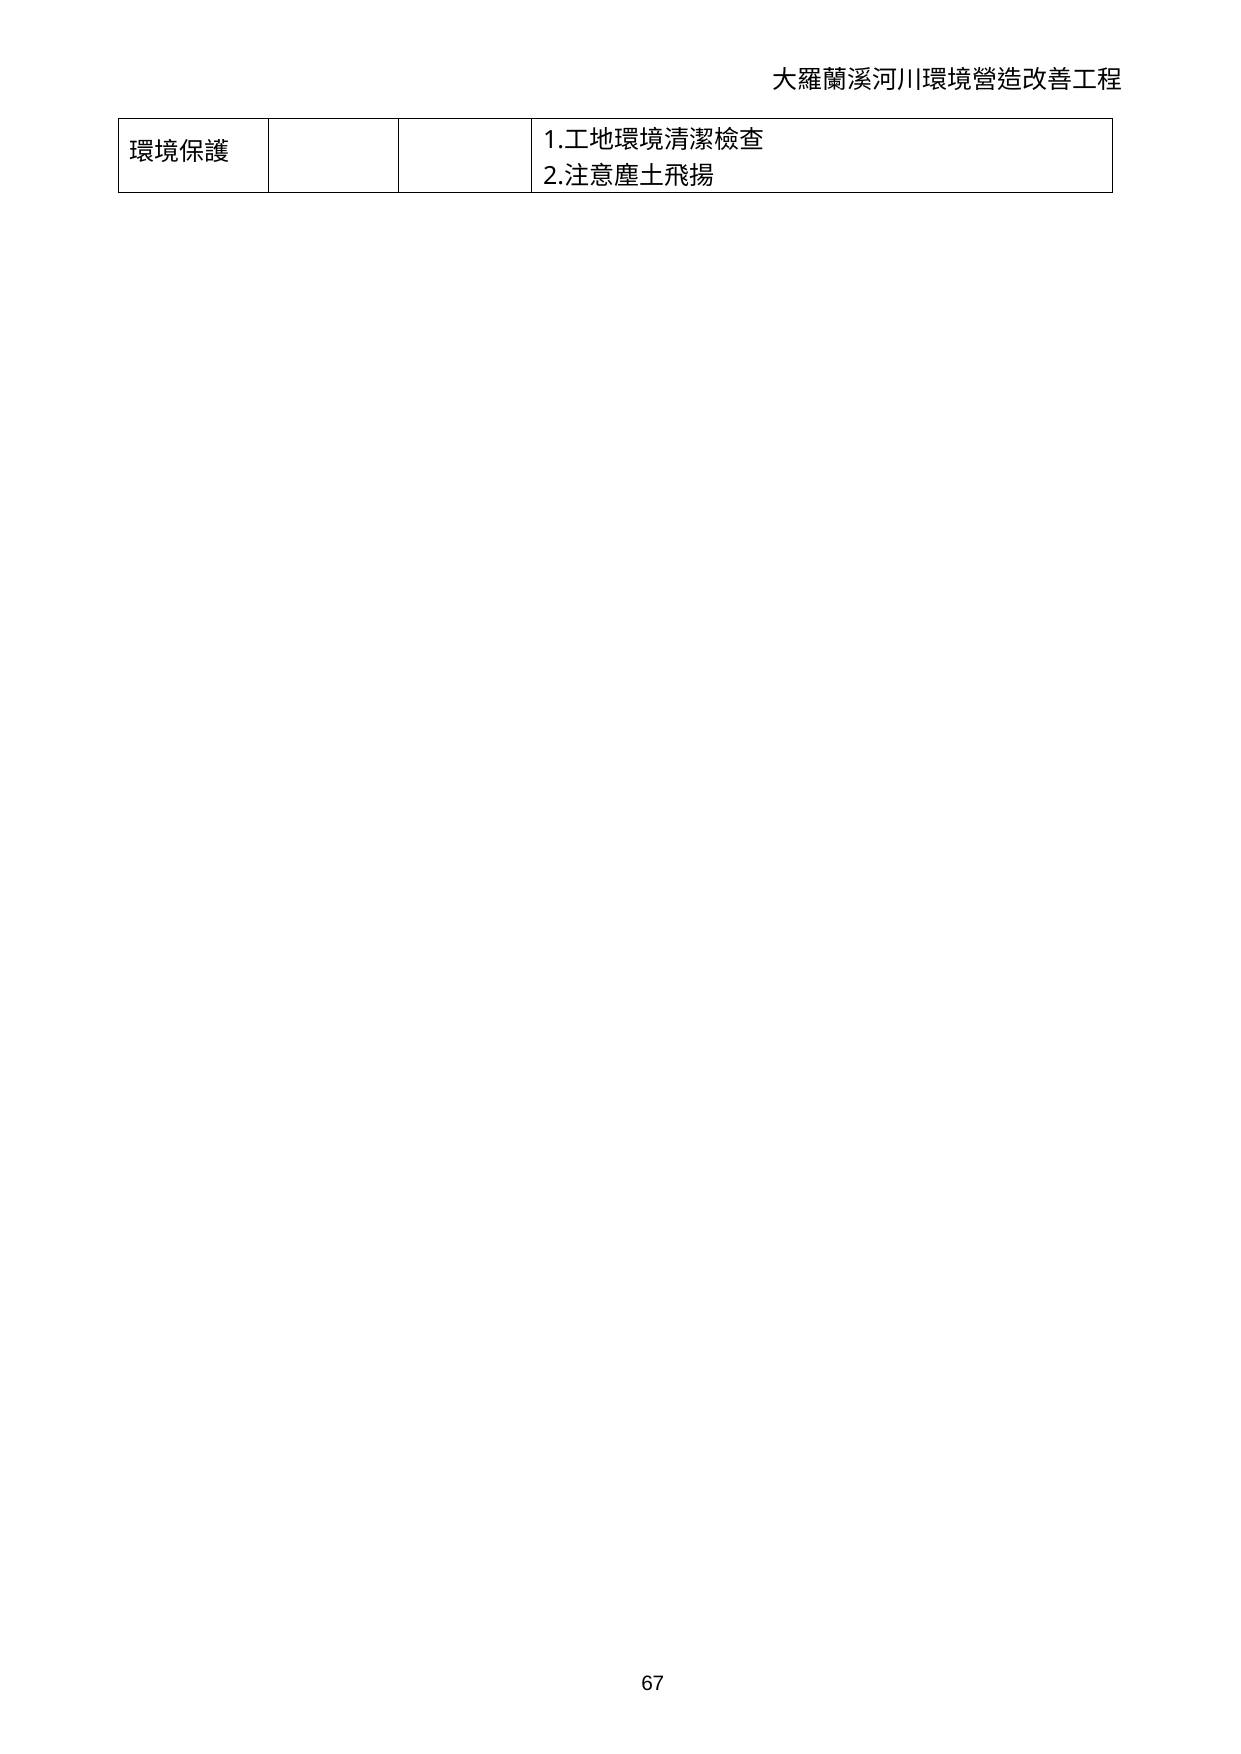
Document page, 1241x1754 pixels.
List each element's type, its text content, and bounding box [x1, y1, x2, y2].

table_cell 1.工地環境清潔檢查 2.注意塵土飛揚 [532, 119, 1112, 192]
table_cell 環境保護 [119, 119, 268, 192]
table_cell [269, 119, 398, 192]
table_cell [399, 119, 531, 192]
